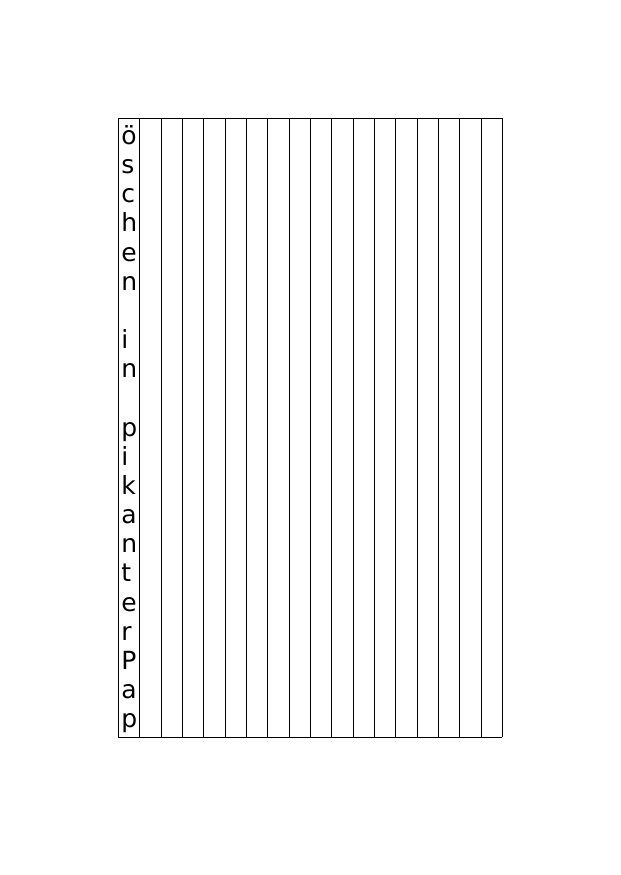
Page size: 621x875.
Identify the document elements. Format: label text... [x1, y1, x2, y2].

table_cell [482, 119, 502, 737]
table_cell [439, 119, 459, 737]
table_cell [354, 119, 374, 737]
table_cell [204, 119, 225, 737]
table_cell [396, 119, 417, 737]
table_cell [332, 119, 353, 737]
table_cell [268, 119, 289, 737]
table_cell [162, 119, 182, 737]
table_cell [418, 119, 438, 737]
table_cell [375, 119, 395, 737]
table_cell öschen in pikanter Pap [119, 119, 139, 737]
table_cell [460, 119, 481, 737]
table_cell [290, 119, 310, 737]
table_cell [247, 119, 267, 737]
table_cell [226, 119, 246, 737]
table_cell [183, 119, 203, 737]
table_cell [140, 119, 161, 737]
table_cell [311, 119, 331, 737]
